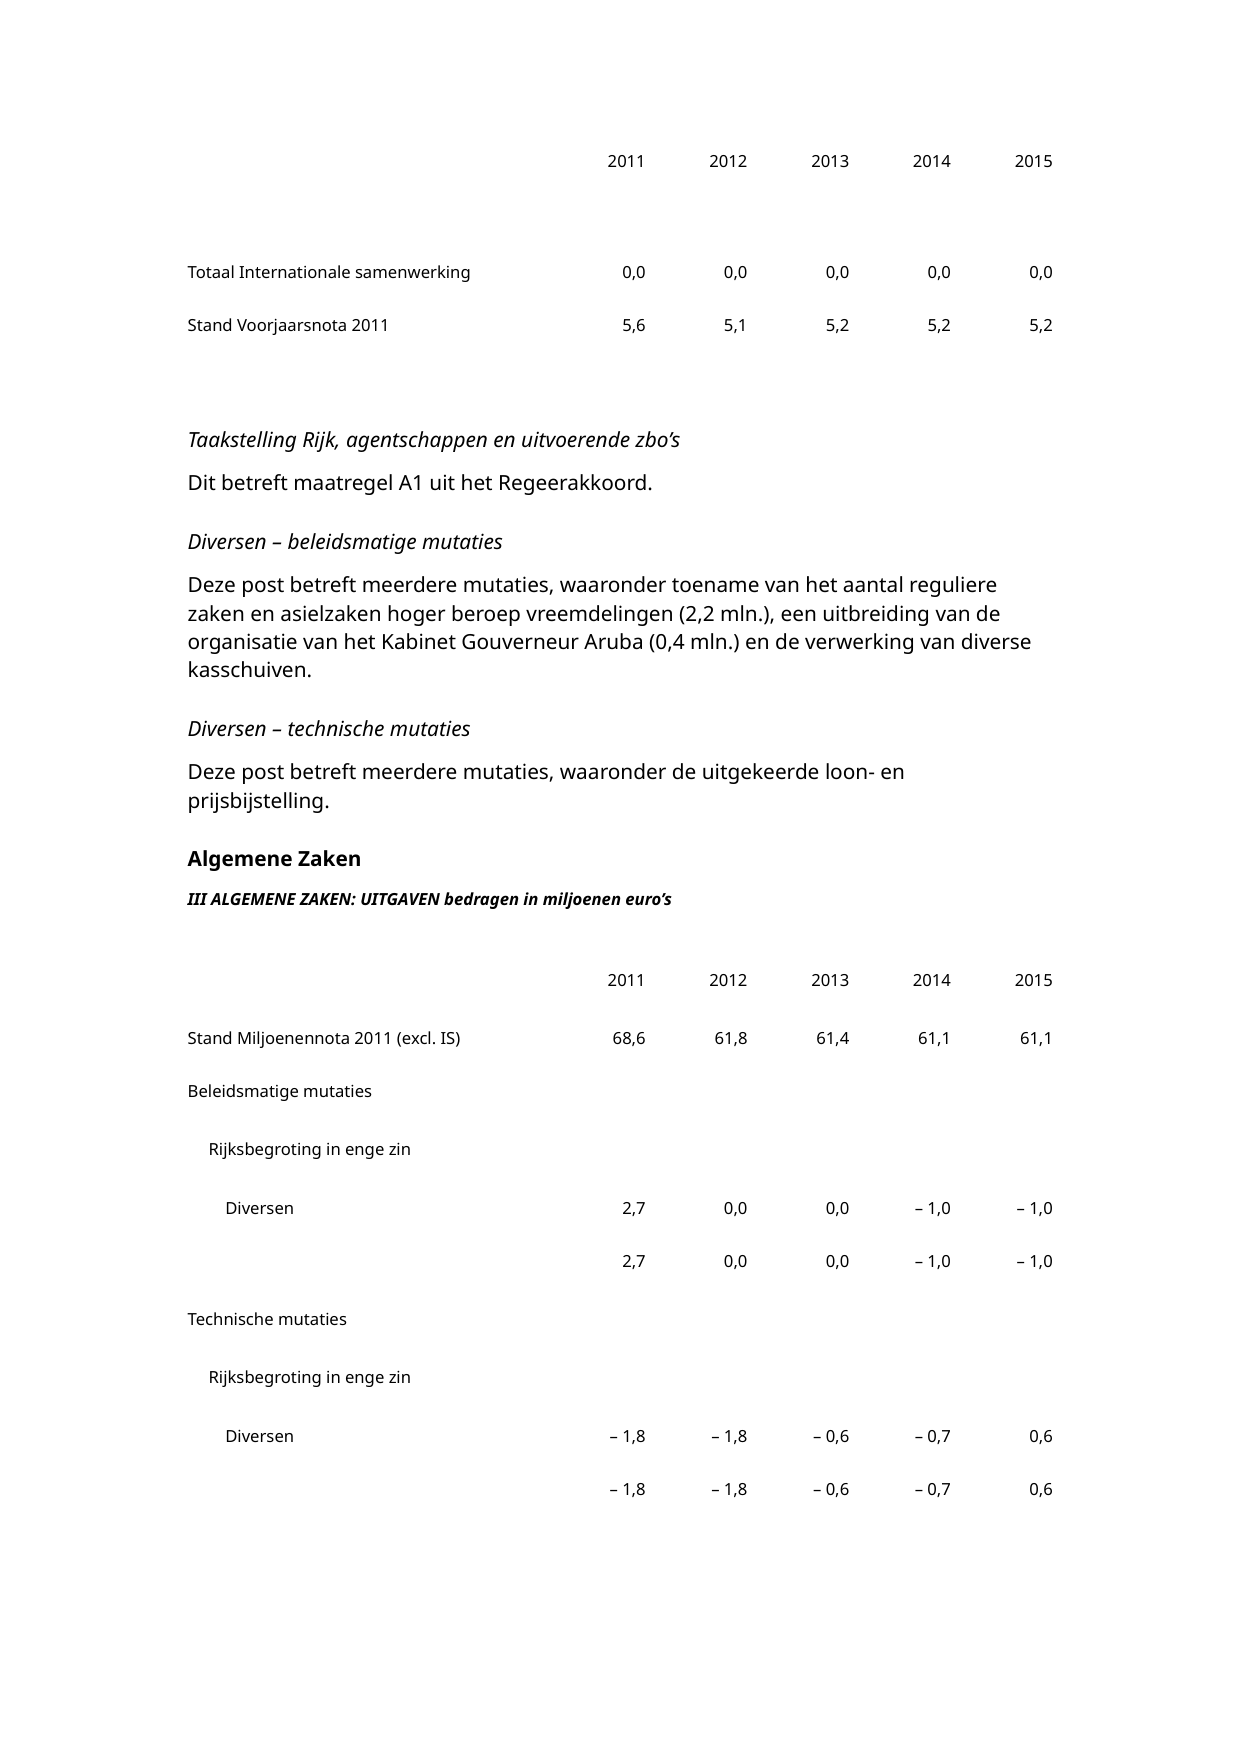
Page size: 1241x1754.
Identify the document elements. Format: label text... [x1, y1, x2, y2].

table_header 2012 [645, 150, 747, 208]
table_cell [645, 209, 747, 261]
table_header [188, 150, 544, 208]
table_cell [544, 209, 645, 261]
table_cell [951, 1138, 1053, 1196]
table_cell – 1,0 [849, 1196, 951, 1249]
text Dit betreft maatregel A1 uit het Regeerakkoord. [187, 468, 1053, 497]
table_header 2015 [951, 969, 1053, 1027]
table_cell 0,0 [645, 261, 747, 314]
table_cell [747, 1536, 849, 1594]
table_cell 0,0 [747, 1196, 849, 1249]
table_cell 5,2 [747, 314, 849, 367]
table_cell 5,2 [951, 314, 1053, 367]
table_cell 5,6 [544, 314, 645, 367]
table_cell [849, 1366, 951, 1424]
table_cell [951, 209, 1053, 261]
table_cell – 1,0 [951, 1249, 1053, 1308]
table_cell [188, 1477, 544, 1536]
table_cell [951, 1308, 1053, 1366]
table_cell [849, 1536, 951, 1594]
table_cell Rijksbegroting in enge zin [188, 1138, 544, 1196]
table_cell [645, 1366, 747, 1424]
table_cell – 0,7 [849, 1425, 951, 1477]
table_cell 0,6 [951, 1425, 1053, 1477]
table_cell 0,0 [849, 261, 951, 314]
table_cell [544, 1080, 645, 1138]
table_cell [544, 1308, 645, 1366]
table_cell 0,0 [951, 261, 1053, 314]
table_cell [747, 1366, 849, 1424]
table_cell 5,2 [849, 314, 951, 367]
table_cell [747, 1308, 849, 1366]
table_cell 0,0 [645, 1196, 747, 1249]
table_cell 5,1 [645, 314, 747, 367]
table_cell [951, 1536, 1053, 1594]
text Deze post betreft meerdere mutaties, waaronder toename van het aantal reguliere zaken en asielzaken hoger beroep vreemdelingen (2,2 mln.), een uitbreiding van de organisatie van het Kabinet Gouverneur Aruba (0,4 mln.) en de verwerking van diverse kasschuiven. [187, 570, 1053, 684]
table_cell Diversen [188, 1196, 544, 1249]
table_cell [951, 1080, 1053, 1138]
table_cell [188, 209, 544, 261]
table_cell [188, 1536, 544, 1594]
text III ALGEMENE ZAKEN: UITGAVEN bedragen in miljoenen euro’s [187, 888, 1053, 911]
table_cell 2,7 [544, 1196, 645, 1249]
table_cell – 1,8 [544, 1425, 645, 1477]
table_cell [544, 1536, 645, 1594]
table_cell [747, 1138, 849, 1196]
table_cell 0,0 [747, 1249, 849, 1308]
table_header 2013 [747, 969, 849, 1027]
table_cell [849, 209, 951, 261]
table_cell 61,4 [747, 1027, 849, 1079]
table_cell [645, 1536, 747, 1594]
table_cell 61,8 [645, 1027, 747, 1079]
table_cell – 1,8 [544, 1477, 645, 1536]
table_header 2012 [645, 969, 747, 1027]
table_cell [645, 1138, 747, 1196]
table_cell – 0,6 [747, 1477, 849, 1536]
table_cell Stand Miljoenennota 2011 (excl. IS) [188, 1027, 544, 1079]
table_cell 2,7 [544, 1249, 645, 1308]
table_cell [849, 1080, 951, 1138]
table_cell – 1,0 [951, 1196, 1053, 1249]
text Diversen – technische mutaties [187, 714, 1053, 742]
table_cell 0,0 [645, 1249, 747, 1308]
table_cell Beleidsmatige mutaties [188, 1080, 544, 1138]
table_cell 0,0 [544, 261, 645, 314]
table_cell [645, 1080, 747, 1138]
table_cell – 0,6 [747, 1425, 849, 1477]
table_cell [747, 209, 849, 261]
table_cell 61,1 [849, 1027, 951, 1079]
table_cell 0,0 [747, 261, 849, 314]
table_cell [544, 1366, 645, 1424]
table_header 2013 [747, 150, 849, 208]
table_cell [747, 1080, 849, 1138]
table_header 2014 [849, 150, 951, 208]
text Deze post betreft meerdere mutaties, waaronder de uitgekeerde loon- en prijsbijstelling. [187, 757, 1053, 814]
table_header 2011 [544, 150, 645, 208]
text Diversen – beleidsmatige mutaties [187, 527, 1053, 555]
table_cell – 0,7 [849, 1477, 951, 1536]
table_cell – 1,8 [645, 1477, 747, 1536]
table_cell – 1,8 [645, 1425, 747, 1477]
table_cell 0,6 [951, 1477, 1053, 1536]
table_header 2011 [544, 969, 645, 1027]
table_header 2014 [849, 969, 951, 1027]
table_cell 61,1 [951, 1027, 1053, 1079]
table_cell [544, 1138, 645, 1196]
table_cell [849, 1138, 951, 1196]
table_cell [645, 1308, 747, 1366]
table_cell Rijksbegroting in enge zin [188, 1366, 544, 1424]
table_cell [951, 1366, 1053, 1424]
table_cell [188, 1249, 544, 1308]
table_cell Stand Voorjaarsnota 2011 [188, 314, 544, 367]
table_cell – 1,0 [849, 1249, 951, 1308]
table_cell Totaal Internationale samenwerking [188, 261, 544, 314]
text Taakstelling Rijk, agentschappen en uitvoerende zbo’s [187, 425, 1053, 453]
table_cell 68,6 [544, 1027, 645, 1079]
table_cell Technische mutaties [188, 1308, 544, 1366]
table_header 2015 [951, 150, 1053, 208]
text Algemene Zaken [187, 844, 1053, 873]
table_cell Diversen [188, 1425, 544, 1477]
table_header [188, 969, 544, 1027]
table_cell [849, 1308, 951, 1366]
